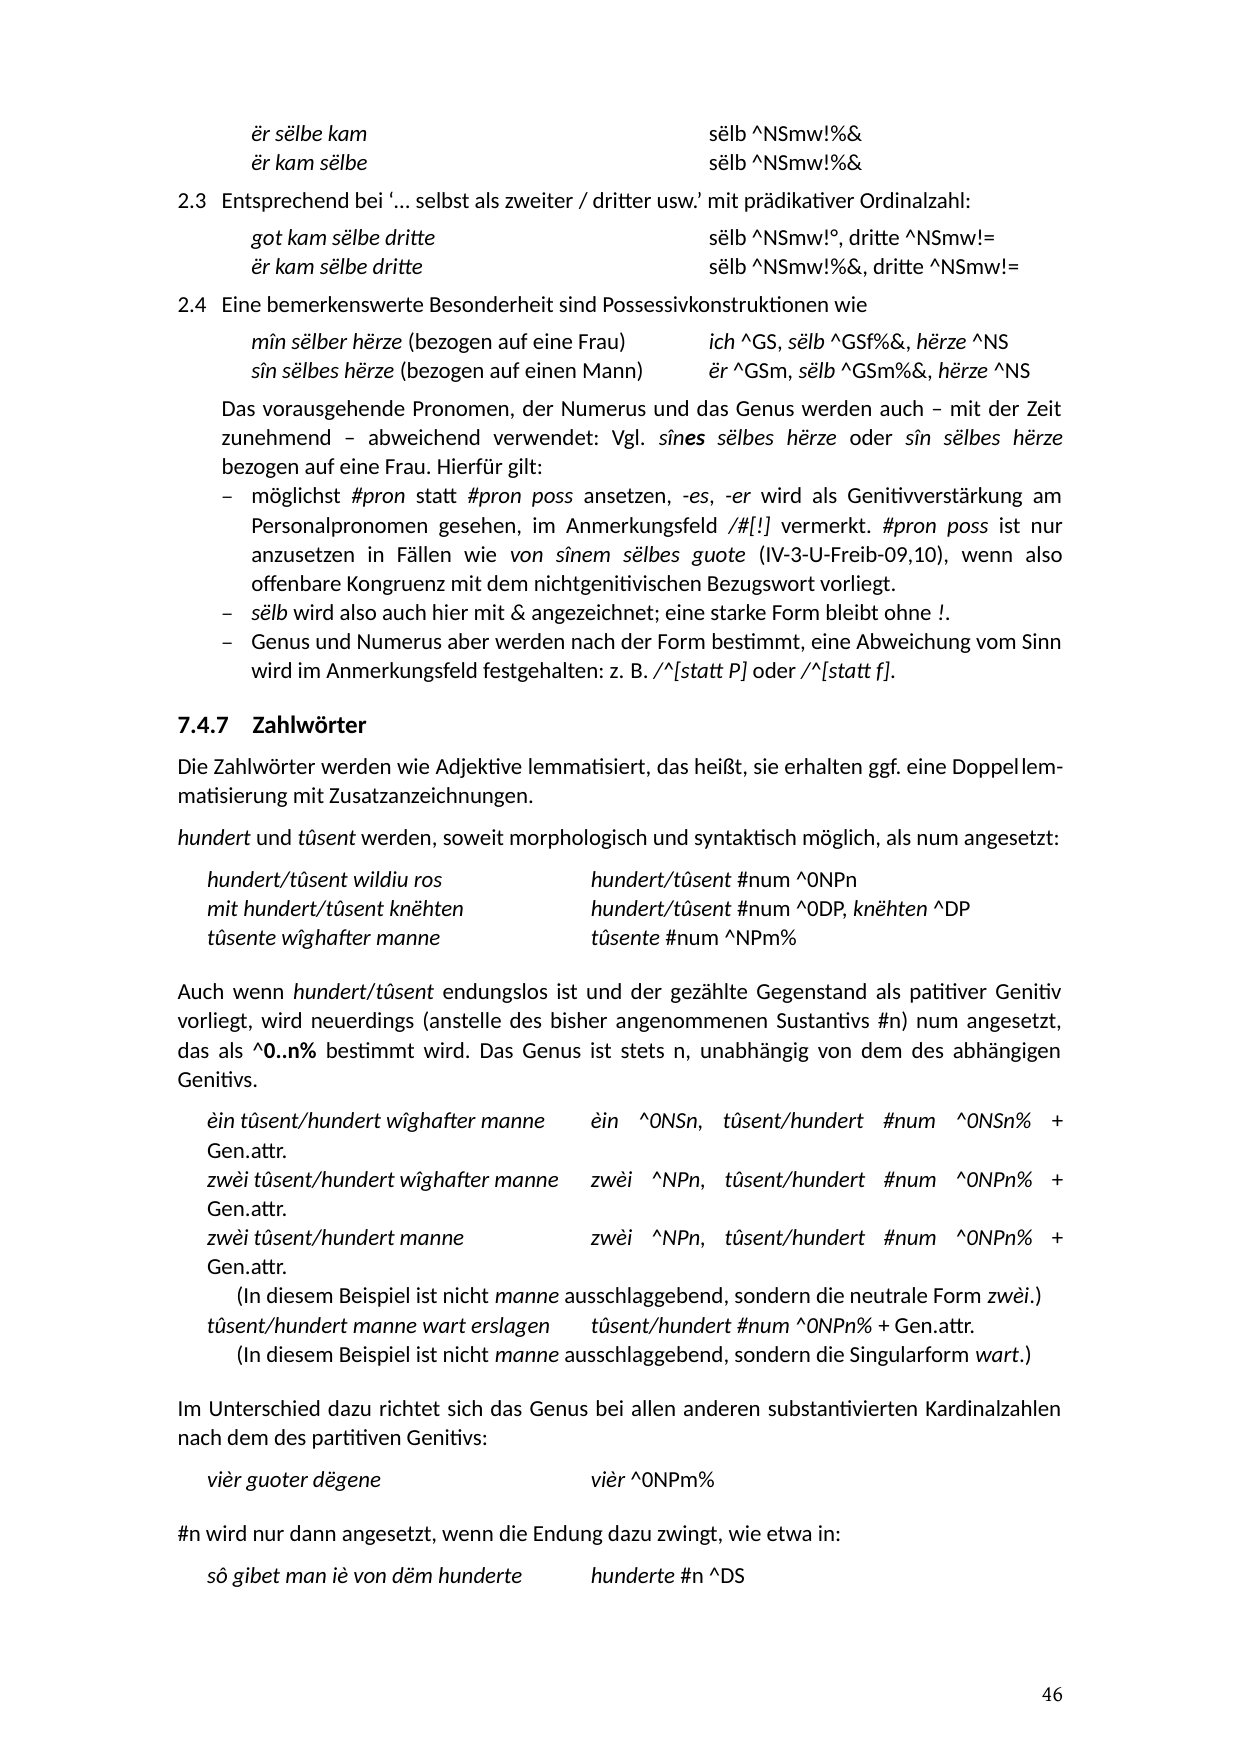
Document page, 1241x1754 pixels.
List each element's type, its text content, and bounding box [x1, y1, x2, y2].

text mit hundert/tûsent knëhten hundert/tûsent #num ^0DP, knëhten ^DP [207, 893, 1063, 922]
text Die Zahlwörter werden wie Adjektive lemmatisiert, das heißt, sie erhalten ggf. eine Doppel­lem­ma­tisierung mit Zusatzanzeichnungen. [177, 751, 1063, 810]
text Im Unterschied dazu richtet sich das Genus bei allen anderen substantivierten Kardinalzahlen nach dem des partitiven Genitivs: [177, 1393, 1063, 1451]
text ër sëlbe kam sëlb ^NSmw!%& [251, 118, 1063, 147]
text sîn sëlbes hërze (bezogen auf einen Mann) ër ^GSm, sëlb ^GSm%&, hërze ^NS [251, 356, 1063, 385]
text tûsente wîghafter manne tûsente #num ^NPm% [207, 922, 1063, 951]
text Das vorausgehende Pronomen, der Numerus und das Genus werden auch – mit der Zeit zunehmend – abweichend verwendet: Vgl. sînes sëlbes hërze oder sîn sëlbes hërze bezogen auf eine Frau. Hierfür gilt: [221, 393, 1063, 481]
text hundert/tûsent wildiu ros hundert/tûsent #num ^0NPn [207, 864, 1063, 893]
text ër kam sëlbe dritte sëlb ^NSmw!%&, dritte ^NSmw!= [251, 251, 1063, 281]
list möglichst #pron statt #pron poss ansetzen, ‑es, ‑er wird als Genitivverstärkung am Personalpronomen gesehen, im Anmerkungsfeld /#[!] vermerkt. #pron poss ist nur anzusetzen in Fällen wie von sînem sëlbes guote (IV-3-U-Freib-09,10), wenn also offenbare Kongruenz mit dem nichtgenitivischen Bezugswort vorliegt. [222, 481, 1063, 597]
text #n wird nur dann angesetzt, wenn die Endung dazu zwingt, wie etwa in: [177, 1518, 1063, 1547]
text (In diesem Beispiel ist nicht manne ausschlaggebend, sondern die Singularform wart.) [236, 1339, 1063, 1368]
text got kam sëlbe dritte sëlb ^NSmw!°, dritte ^NSmw!= [251, 222, 1063, 251]
text 2.3 Entsprechend bei ‘… selbst als zweiter / dritter usw.’ mit prädikativer Ordinalzahl: [177, 185, 1063, 214]
text tûsent/hundert manne wart erslagen tûsent/hundert #num ^0NPn% + Gen.attr. [207, 1310, 1063, 1339]
text (In diesem Beispiel ist nicht manne ausschlaggebend, sondern die neutrale Form zwèi.) [236, 1281, 1063, 1310]
text zwèi tûsent/hundert wîghafter manne zwèi ^NPn, tûsent/hundert #num ^0NPn% + Gen.attr. [207, 1164, 1063, 1222]
list Genus und Numerus aber werden nach der Form bestimmt, eine Abweichung vom Sinn wird im Anmerkungsfeld festgehalten: z. B. /^[statt P] oder /^[statt f]. [222, 626, 1063, 685]
text hundert und tûsent werden, soweit morphologisch und syntaktisch möglich, als num angesetzt: [177, 822, 1063, 851]
text zwèi tûsent/hundert manne zwèi ^NPn, tûsent/hundert #num ^0NPn% + Gen.attr. [207, 1222, 1063, 1281]
list sëlb wird also auch hier mit & angezeichnet; eine starke Form bleibt ohne !. [222, 597, 1063, 626]
text èin tûsent/hundert wîghafter manne èin ^0NSn, tûsent/hundert #num ^0NSn% + Gen.attr. [207, 1106, 1063, 1164]
text Auch wenn hundert/tûsent endungslos ist und der gezählte Gegenstand als patitiver Genitiv vorliegt, wird neuerdings (anstelle des bisher angenommenen Sustantivs #n) num angesetzt, das als ^0..n% bestimmt wird. Das Genus ist stets n, unabhängig von dem des abhängigen Genitivs. [177, 976, 1063, 1093]
text 2.4 Eine bemerkenswerte Besonderheit sind Possessivkonstruktionen wie [177, 289, 1063, 318]
subtitle Zahlwörter [177, 710, 1063, 739]
text mîn sëlber hërze (bezogen auf eine Frau) ich ^GS, sëlb ^GSf%&, hërze ^NS [251, 326, 1063, 356]
text vièr guoter dëgene vièr ^0NPm% [207, 1464, 1063, 1493]
text sô gibet man iè von dëm hunderte hunderte #n ^DS [207, 1560, 1063, 1589]
text ër kam sëlbe sëlb ^NSmw!%& [251, 147, 1063, 176]
